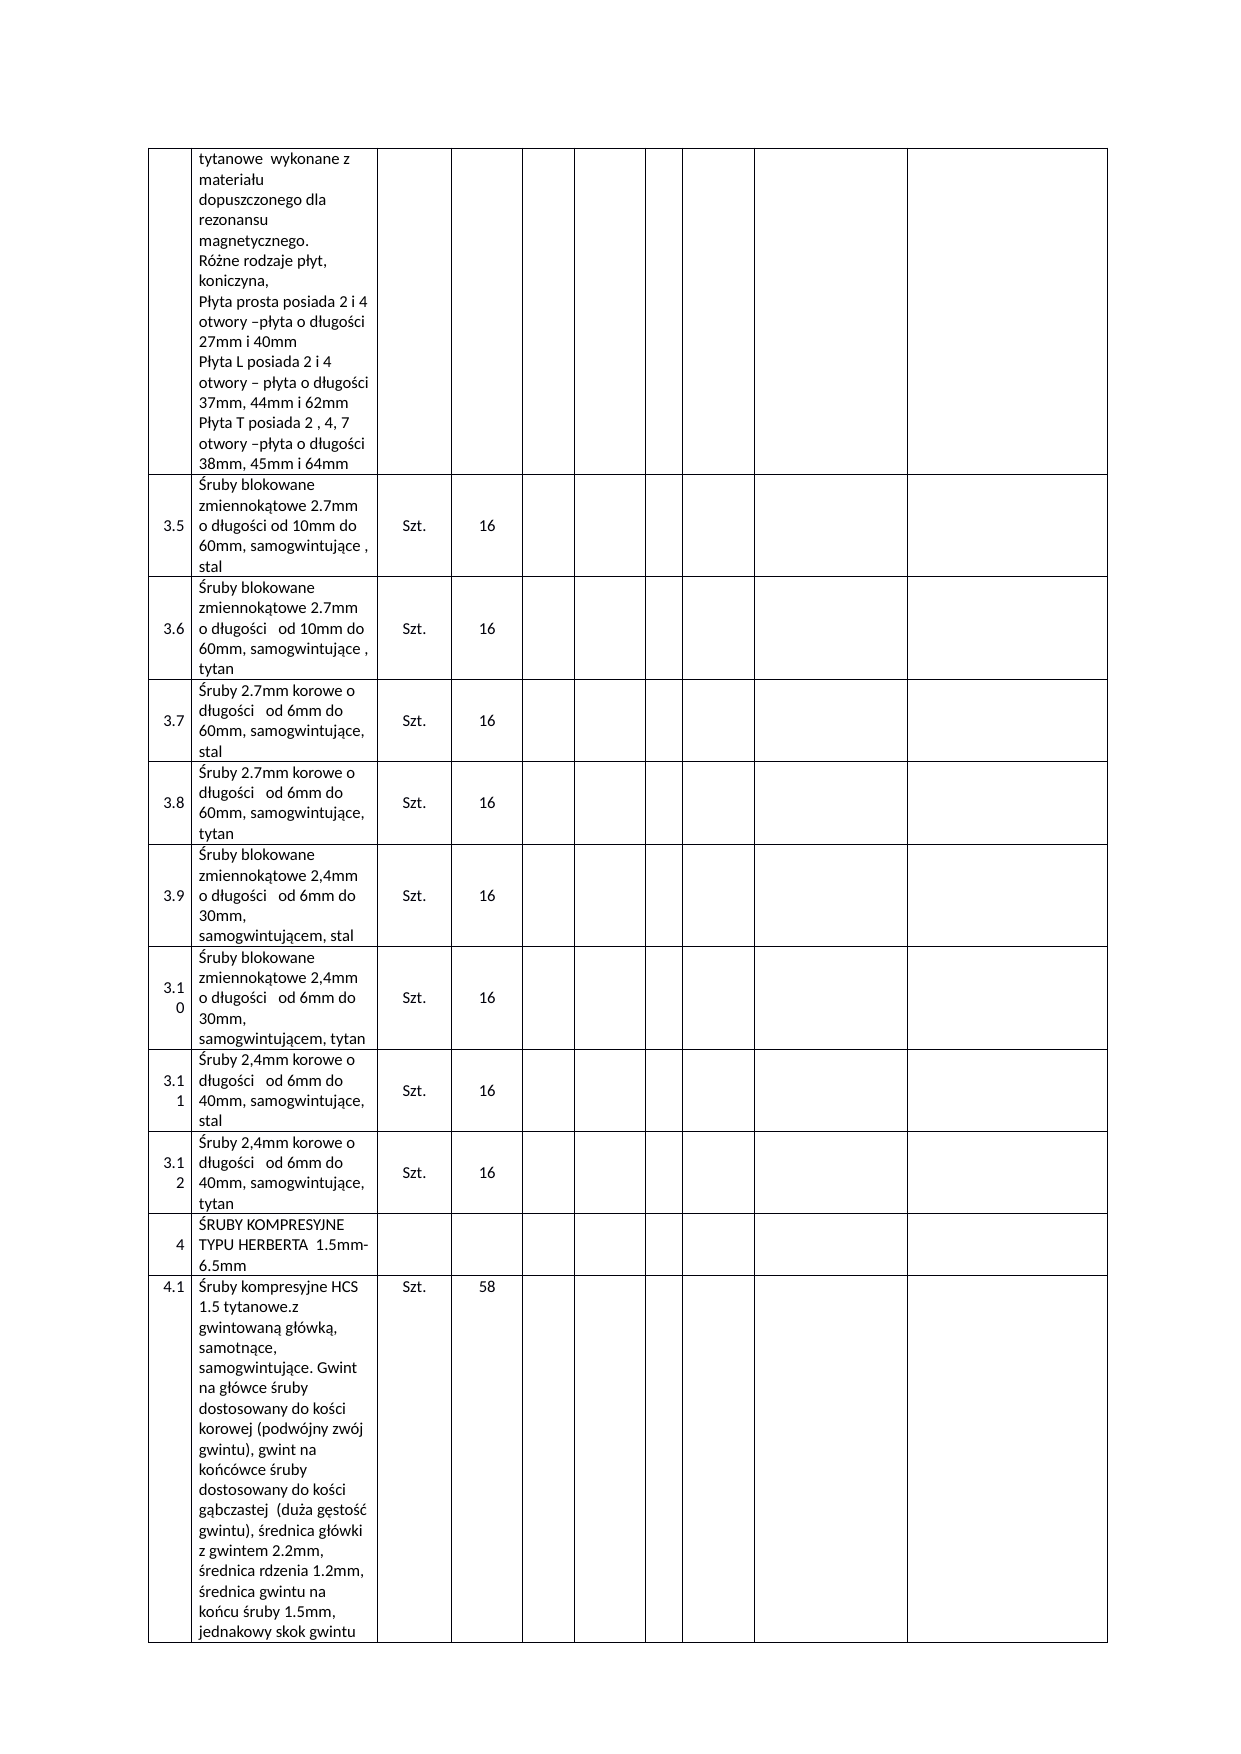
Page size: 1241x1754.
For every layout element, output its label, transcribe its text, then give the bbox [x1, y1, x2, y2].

table_cell [523, 577, 574, 679]
table_cell [523, 1050, 574, 1131]
table_cell [908, 762, 1107, 843]
table_cell [908, 577, 1107, 679]
table_cell 3.9 [149, 845, 191, 946]
table_cell [683, 947, 754, 1049]
table_cell [908, 475, 1107, 576]
table_cell Szt. [378, 762, 451, 843]
table_cell 16 [452, 762, 522, 843]
table_cell 4.1 [149, 1276, 191, 1642]
table_cell [755, 1276, 907, 1642]
table_cell [755, 680, 907, 761]
table_cell [575, 680, 645, 761]
table_cell [575, 149, 645, 474]
table_cell Szt. [378, 1276, 451, 1642]
table_cell Szt. [378, 1132, 451, 1213]
table_cell 3.11 [149, 1050, 191, 1131]
table_cell Szt. [378, 680, 451, 761]
table_cell [908, 1132, 1107, 1213]
table_cell Szt. [378, 1050, 451, 1131]
table_cell [452, 1214, 522, 1275]
table_cell [908, 1050, 1107, 1131]
table_cell [755, 1214, 907, 1275]
table_cell [646, 845, 682, 946]
table_cell 4 [149, 1214, 191, 1275]
table_cell Śruby 2.7mm korowe o długości od 6mm do 60mm, samogwintujące, tytan [192, 762, 377, 843]
table_cell 3.12 [149, 1132, 191, 1213]
table_cell 3.6 [149, 577, 191, 679]
table_cell ŚRUBY KOMPRESYJNE TYPU HERBERTA 1.5mm-6.5mm [192, 1214, 377, 1275]
table_cell 3.7 [149, 680, 191, 761]
table_cell 58 [452, 1276, 522, 1642]
table_cell [908, 680, 1107, 761]
table_cell [755, 475, 907, 576]
table_cell [683, 762, 754, 843]
table_cell [523, 149, 574, 474]
table_cell [683, 1132, 754, 1213]
table_cell [683, 1050, 754, 1131]
table_cell [683, 1276, 754, 1642]
table_cell tytanowe wykonane z materiału dopuszczonego dla rezonansu magnetycznego. Różne rodzaje płyt, koniczyna, Płyta prosta posiada 2 i 4 otwory –płyta o długości 27mm i 40mm Płyta L posiada 2 i 4 otwory – płyta o długości 37mm, 44mm i 62mm Płyta T posiada 2 , 4, 7 otwory –płyta o długości 38mm, 45mm i 64mm [192, 149, 377, 474]
table_cell [575, 1214, 645, 1275]
table_cell [523, 1132, 574, 1213]
table_cell 16 [452, 475, 522, 576]
table_cell [646, 475, 682, 576]
table_cell [683, 475, 754, 576]
table_cell 16 [452, 1132, 522, 1213]
table_cell Śruby blokowane zmiennokątowe 2.7mm o długości od 10mm do 60mm, samogwintujące , tytan [192, 577, 377, 679]
table_cell [646, 762, 682, 843]
table_cell [683, 149, 754, 474]
table_cell Śruby blokowane zmiennokątowe 2.7mm o długości od 10mm do 60mm, samogwintujące , stal [192, 475, 377, 576]
table_cell 3.5 [149, 475, 191, 576]
table_cell [575, 947, 645, 1049]
table_cell Szt. [378, 475, 451, 576]
table_cell [646, 680, 682, 761]
table_cell [523, 1214, 574, 1275]
table_cell 3.10 [149, 947, 191, 1049]
table_cell [523, 1276, 574, 1642]
table_cell [646, 149, 682, 474]
table_cell [149, 149, 191, 474]
table_cell 16 [452, 845, 522, 946]
table_cell [683, 680, 754, 761]
table_cell Szt. [378, 577, 451, 679]
table_cell [646, 1214, 682, 1275]
table_cell [378, 149, 451, 474]
table_cell [523, 475, 574, 576]
table_cell [575, 1276, 645, 1642]
table_cell [523, 762, 574, 843]
table_cell 16 [452, 1050, 522, 1131]
table_cell Śruby 2.7mm korowe o długości od 6mm do 60mm, samogwintujące, stal [192, 680, 377, 761]
table_cell [908, 947, 1107, 1049]
table_cell [646, 1050, 682, 1131]
table_cell [575, 845, 645, 946]
table_cell [646, 1132, 682, 1213]
table_cell Szt. [378, 947, 451, 1049]
table_cell 16 [452, 680, 522, 761]
table_cell [523, 845, 574, 946]
table_cell [908, 1214, 1107, 1275]
table_cell 16 [452, 947, 522, 1049]
table_cell [908, 149, 1107, 474]
table_cell [575, 475, 645, 576]
table_cell [646, 577, 682, 679]
table_cell [646, 1276, 682, 1642]
table_cell [575, 762, 645, 843]
table_cell [755, 762, 907, 843]
table_cell [523, 947, 574, 1049]
table_cell Śruby 2,4mm korowe o długości od 6mm do 40mm, samogwintujące, tytan [192, 1132, 377, 1213]
table_cell Śruby blokowane zmiennokątowe 2,4mm o długości od 6mm do 30mm, samogwintującem, stal [192, 845, 377, 946]
table_cell [755, 845, 907, 946]
table_cell Śruby blokowane zmiennokątowe 2,4mm o długości od 6mm do 30mm, samogwintującem, tytan [192, 947, 377, 1049]
table_cell 16 [452, 577, 522, 679]
table_cell Śruby 2,4mm korowe o długości od 6mm do 40mm, samogwintujące, stal [192, 1050, 377, 1131]
table_cell [755, 577, 907, 679]
table_cell Śruby kompresyjne HCS 1.5 tytanowe.z gwintowaną główką, samotnące, samogwintujące. Gwint na główce śruby dostosowany do kości korowej (podwójny zwój gwintu), gwint na końcówce śruby dostosowany do kości gąbczastej (duża gęstość gwintu), średnica główki z gwintem 2.2mm, średnica rdzenia 1.2mm, średnica gwintu na końcu śruby 1.5mm, jednakowy skok gwintu [192, 1276, 377, 1642]
table_cell Szt. [378, 845, 451, 946]
table_cell [908, 845, 1107, 946]
table_cell [755, 149, 907, 474]
table_cell [646, 947, 682, 1049]
table_cell [683, 577, 754, 679]
table_cell [575, 1132, 645, 1213]
table_cell [908, 1276, 1107, 1642]
table_cell [683, 845, 754, 946]
table_cell [523, 680, 574, 761]
table_cell [575, 577, 645, 679]
table_cell [575, 1050, 645, 1131]
table_cell [452, 149, 522, 474]
table_cell [755, 1050, 907, 1131]
table_cell [755, 947, 907, 1049]
table_cell [378, 1214, 451, 1275]
table_cell [755, 1132, 907, 1213]
table_cell 3.8 [149, 762, 191, 843]
table_cell [683, 1214, 754, 1275]
